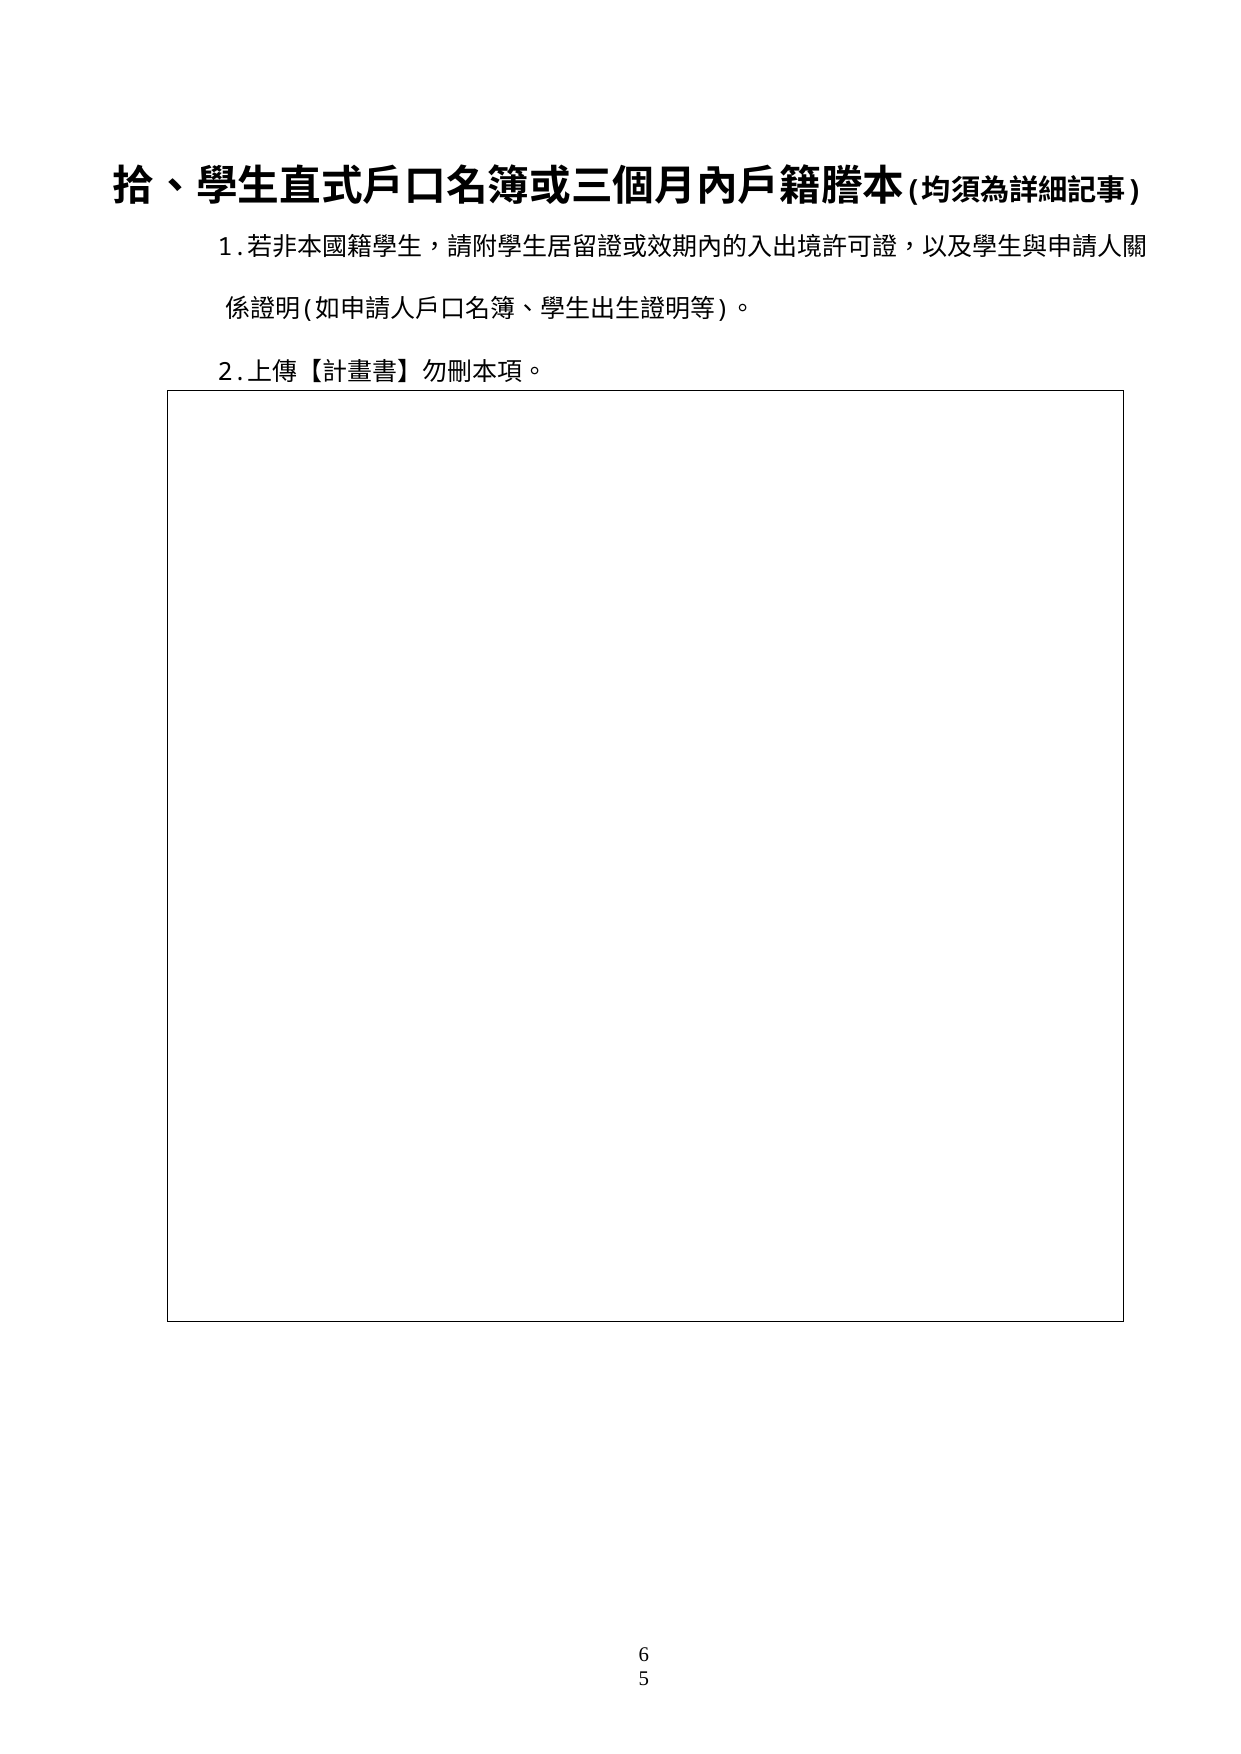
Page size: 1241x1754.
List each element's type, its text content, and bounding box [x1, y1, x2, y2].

text 1.若非本國籍學生，請附學生居留證或效期內的入出境許可證，以及學生與申請人關係證明(如申請人戶口名簿、學生出生證明等)。 [112, 203, 1167, 328]
text 2.上傳【計畫書】勿刪本項。 [112, 328, 1167, 390]
table_header [168, 391, 1123, 1321]
text 拾、學生直式戶口名簿或三個月內戶籍謄本(均須為詳細記事) [112, 140, 1167, 203]
